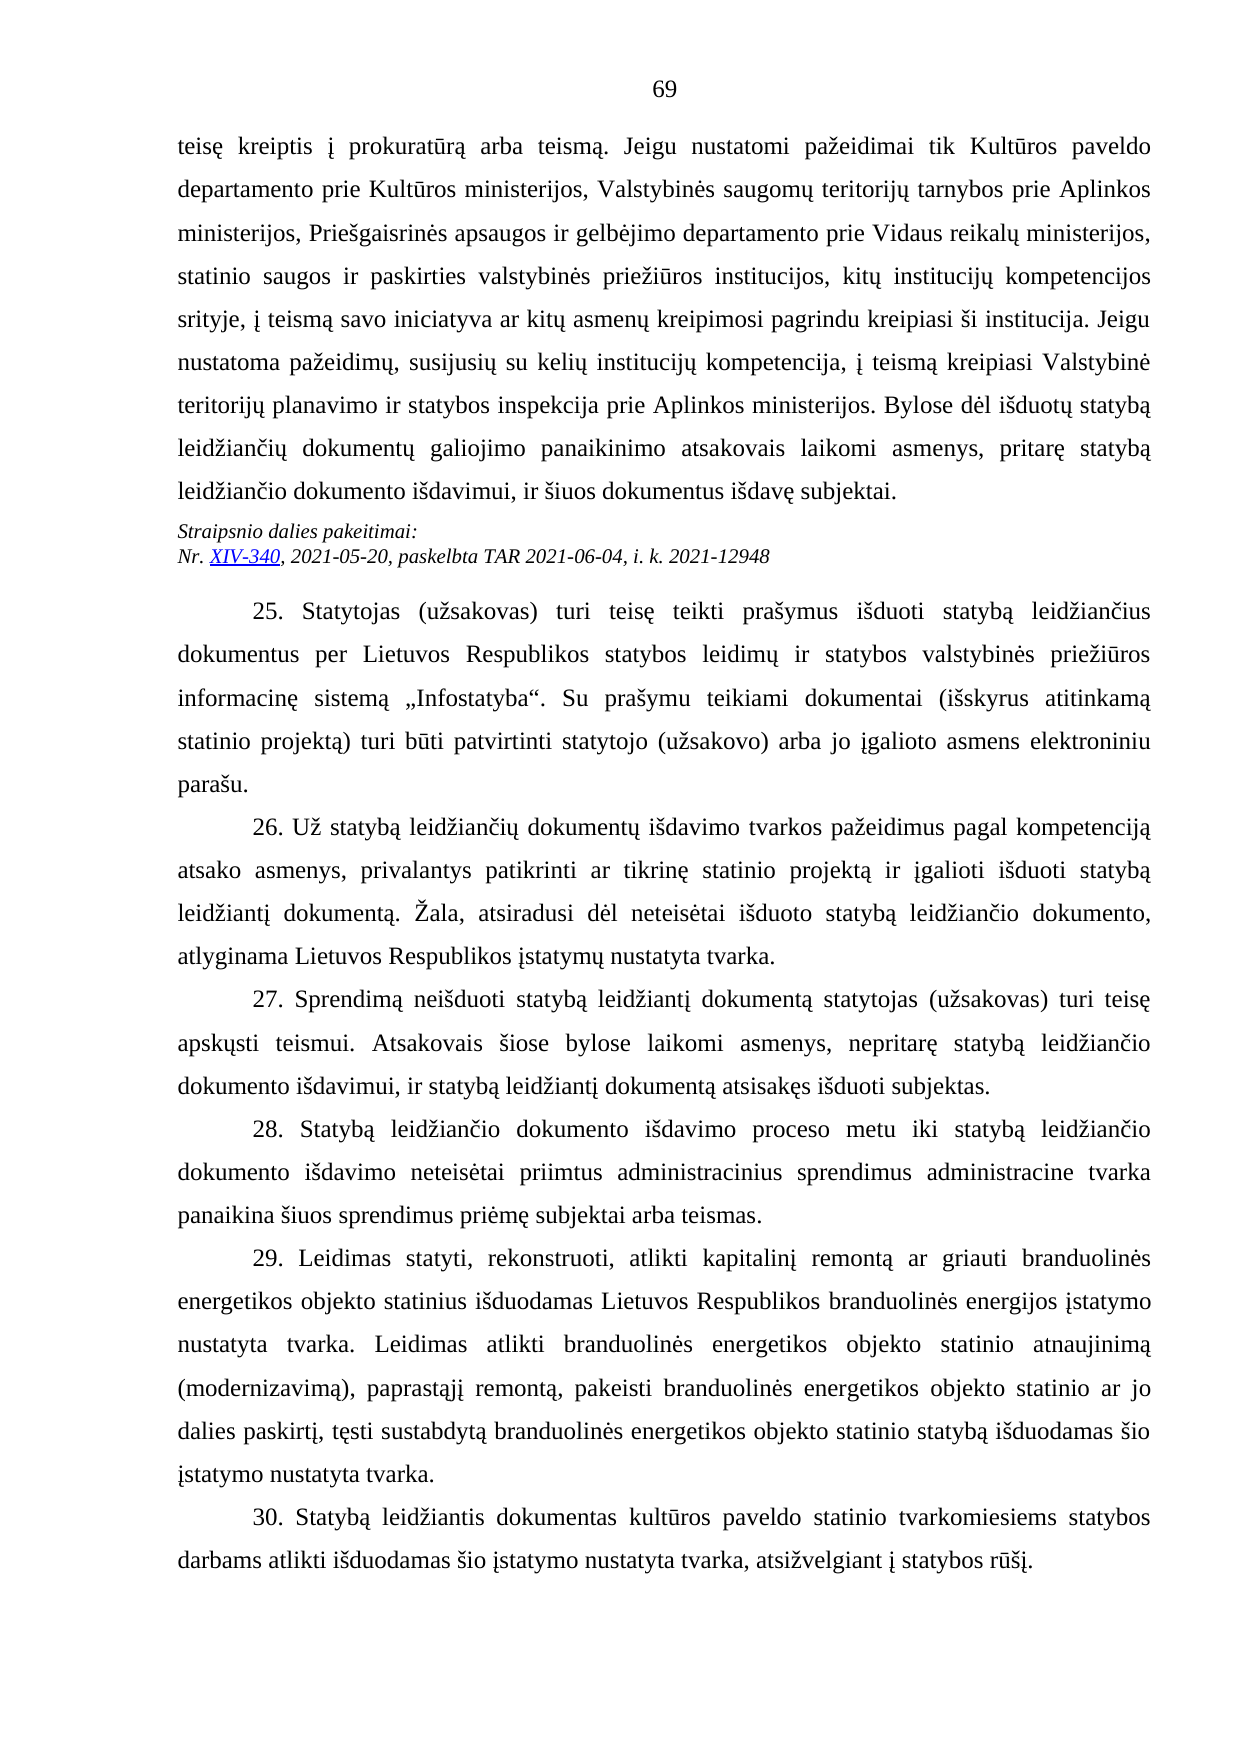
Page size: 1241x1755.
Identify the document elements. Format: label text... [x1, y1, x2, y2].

text 28. Statybą leidžiančio dokumento išdavimo proceso metu iki statybą leidžiančio dokumento išdavimo neteisėtai priimtus administracinius sprendimus administracine tvarka panaikina šiuos sprendimus priėmę subjektai arba teismas. [177, 1114, 1152, 1229]
text Nr. XIV-340, 2021-05-20, paskelbta TAR 2021-06-04, i. k. 2021-12948 [177, 543, 1152, 568]
text 27. Sprendimą neišduoti statybą leidžiantį dokumentą statytojas (užsakovas) turi teisę apskųsti teismui. Atsakovais šiose bylose laikomi asmenys, nepritarę statybą leidžiančio dokumento išdavimui, ir statybą leidžiantį dokumentą atsisakęs išduoti subjektas. [177, 984, 1152, 1099]
text 26. Už statybą leidžiančių dokumentų išdavimo tvarkos pažeidimus pagal kompetenciją atsako asmenys, privalantys patikrinti ar tikrinę statinio projektą ir įgalioti išduoti statybą leidžiantį dokumentą. Žala, atsiradusi dėl neteisėtai išduoto statybą leidžiančio dokumento, atlyginama Lietuvos Respublikos įstatymų nustatyta tvarka. [177, 812, 1152, 970]
text 30. Statybą leidžiantis dokumentas kultūros paveldo statinio tvarkomiesiems statybos darbams atlikti išduodamas šio įstatymo nustatyta tvarka, atsižvelgiant į statybos rūšį. [177, 1502, 1152, 1574]
text teisę kreiptis į prokuratūrą arba teismą. Jeigu nustatomi pažeidimai tik Kultūros paveldo departamento prie Kultūros ministerijos, Valstybinės saugomų teritorijų tarnybos prie Aplinkos ministerijos, Priešgaisrinės apsaugos ir gelbėjimo departamento prie Vidaus reikalų ministerijos, statinio saugos ir paskirties valstybinės priežiūros institucijos, kitų institucijų kompetencijos srityje, į teismą savo iniciatyva ar kitų asmenų kreipimosi pagrindu kreipiasi ši institucija. Jeigu nustatoma pažeidimų, susijusių su kelių institucijų kompetencija, į teismą kreipiasi Valstybinė teritorijų planavimo ir statybos inspekcija prie Aplinkos ministerijos. Bylose dėl išduotų statybą leidžiančių dokumentų galiojimo panaikinimo atsakovais laikomi asmenys, pritarę statybą leidžiančio dokumento išdavimui, ir šiuos dokumentus išdavę subjektai. [177, 131, 1152, 505]
text 25. Statytojas (užsakovas) turi teisę teikti prašymus išduoti statybą leidžiančius dokumentus per Lietuvos Respublikos statybos leidimų ir statybos valstybinės priežiūros informacinę sistemą „Infostatyba“. Su prašymu teikiami dokumentai (išskyrus atitinkamą statinio projektą) turi būti patvirtinti statytojo (užsakovo) arba jo įgalioto asmens elektroniniu parašu. [177, 596, 1152, 798]
text 29. Leidimas statyti, rekonstruoti, atlikti kapitalinį remontą ar griauti branduolinės energetikos objekto statinius išduodamas Lietuvos Respublikos branduolinės energijos įstatymo nustatyta tvarka. Leidimas atlikti branduolinės energetikos objekto statinio atnaujinimą (modernizavimą), paprastąjį remontą, pakeisti branduolinės energetikos objekto statinio ar jo dalies paskirtį, tęsti sustabdytą branduolinės energetikos objekto statinio statybą išduodamas šio įstatymo nustatyta tvarka. [177, 1243, 1152, 1488]
text Straipsnio dalies pakeitimai: [177, 519, 1152, 543]
